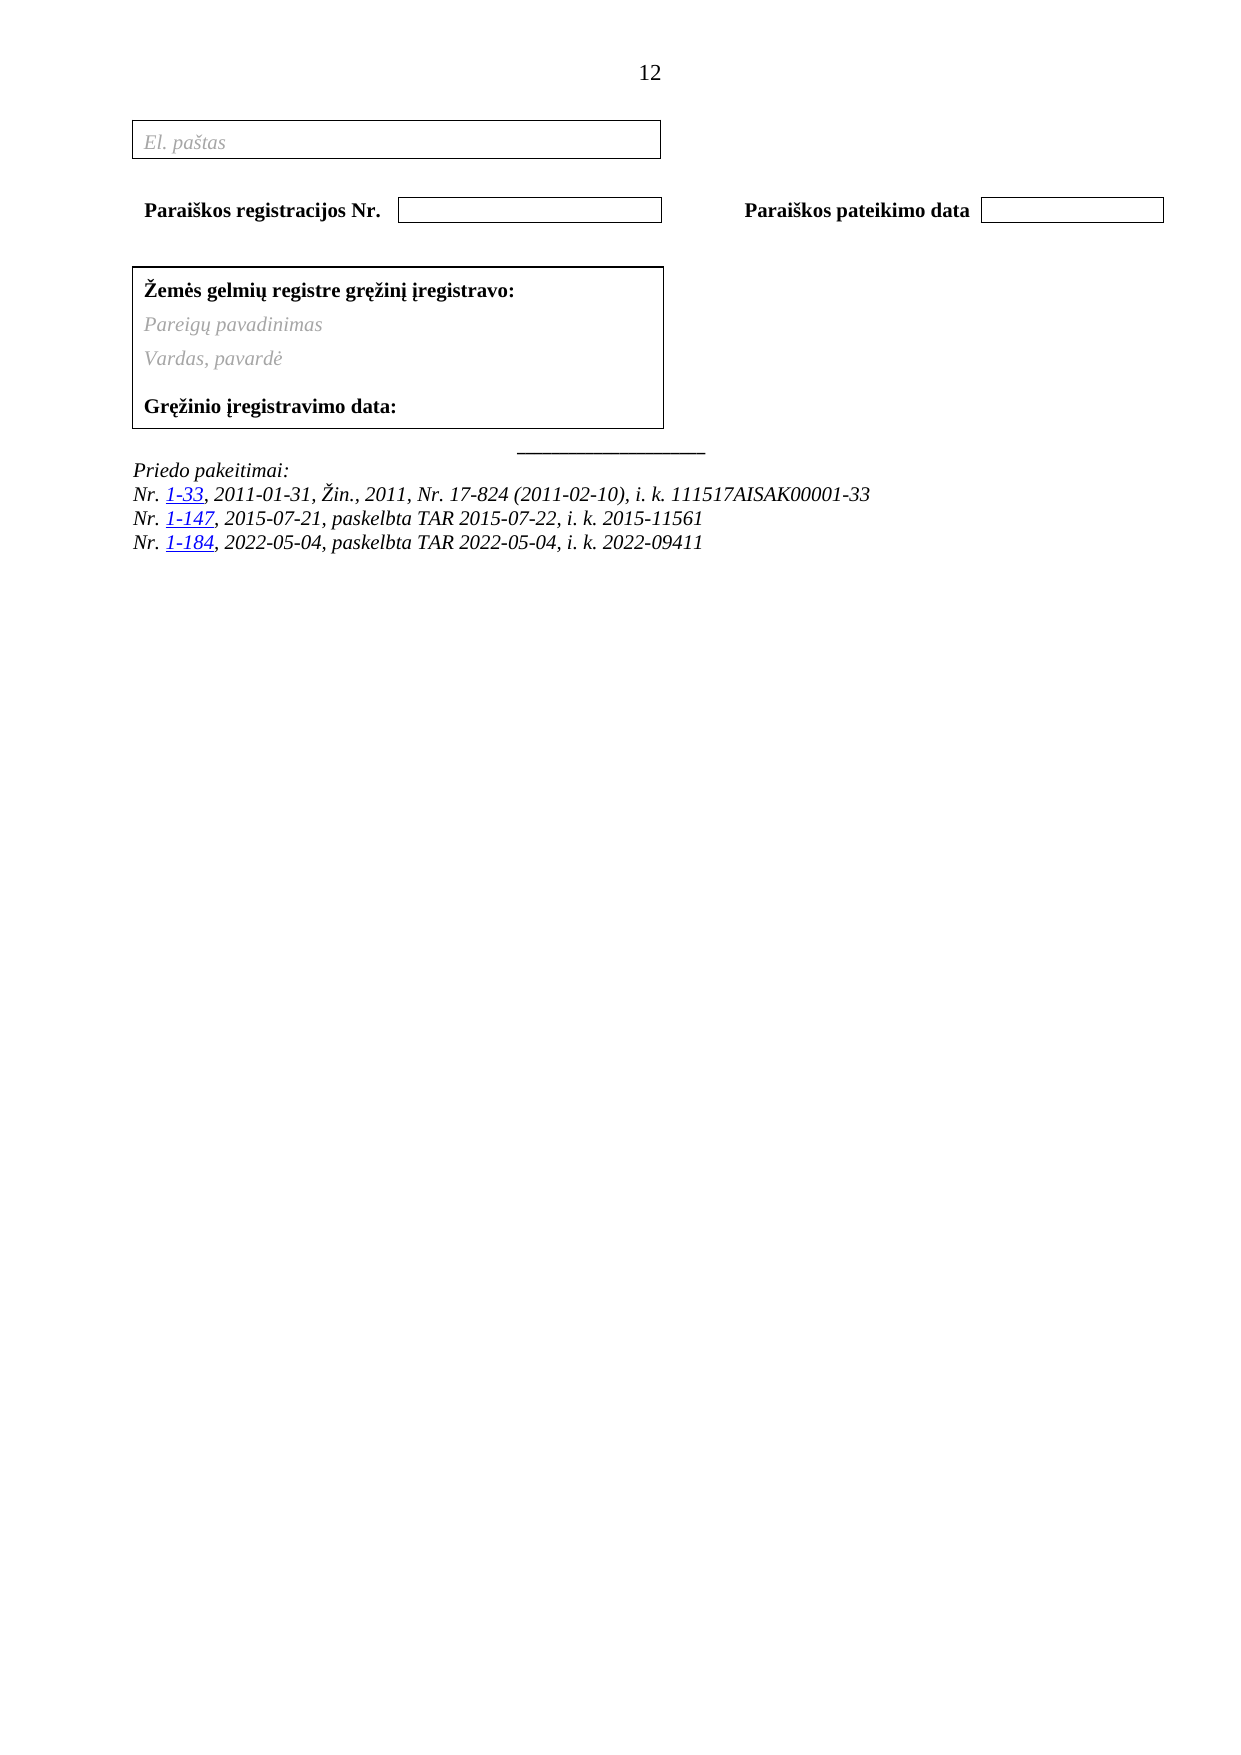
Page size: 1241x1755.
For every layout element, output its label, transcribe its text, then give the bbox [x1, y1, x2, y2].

table_header Žemės gelmių registre gręžinį įregistravo: [133, 268, 663, 302]
table_cell [133, 370, 663, 394]
text Nr. 1-147, 2015-07-21, paskelbta TAR 2015-07-22, i. k. 2015-11561 [133, 506, 1167, 530]
table_cell Gręžinio įregistravimo data: [133, 394, 663, 428]
table_cell Vardas, pavardė [133, 336, 663, 370]
table_header [399, 198, 661, 222]
text Nr. 1-184, 2022-05-04, paskelbta TAR 2022-05-04, i. k. 2022-09411 [133, 530, 1167, 554]
text ______________________ [133, 429, 1167, 458]
table_cell El. paštas [133, 121, 660, 158]
table_header Paraiškos registracijos Nr. [133, 197, 398, 222]
text Priedo pakeitimai: [133, 458, 1167, 482]
table_header [982, 198, 1163, 222]
text Nr. 1-33, 2011-01-31, Žin., 2011, Nr. 17-824 (2011-02-10), i. k. 111517AISAK00001-33 [133, 482, 1167, 506]
table_cell Pareigų pavadinimas [133, 302, 663, 336]
table_header Paraiškos pateikimo data [662, 197, 981, 222]
